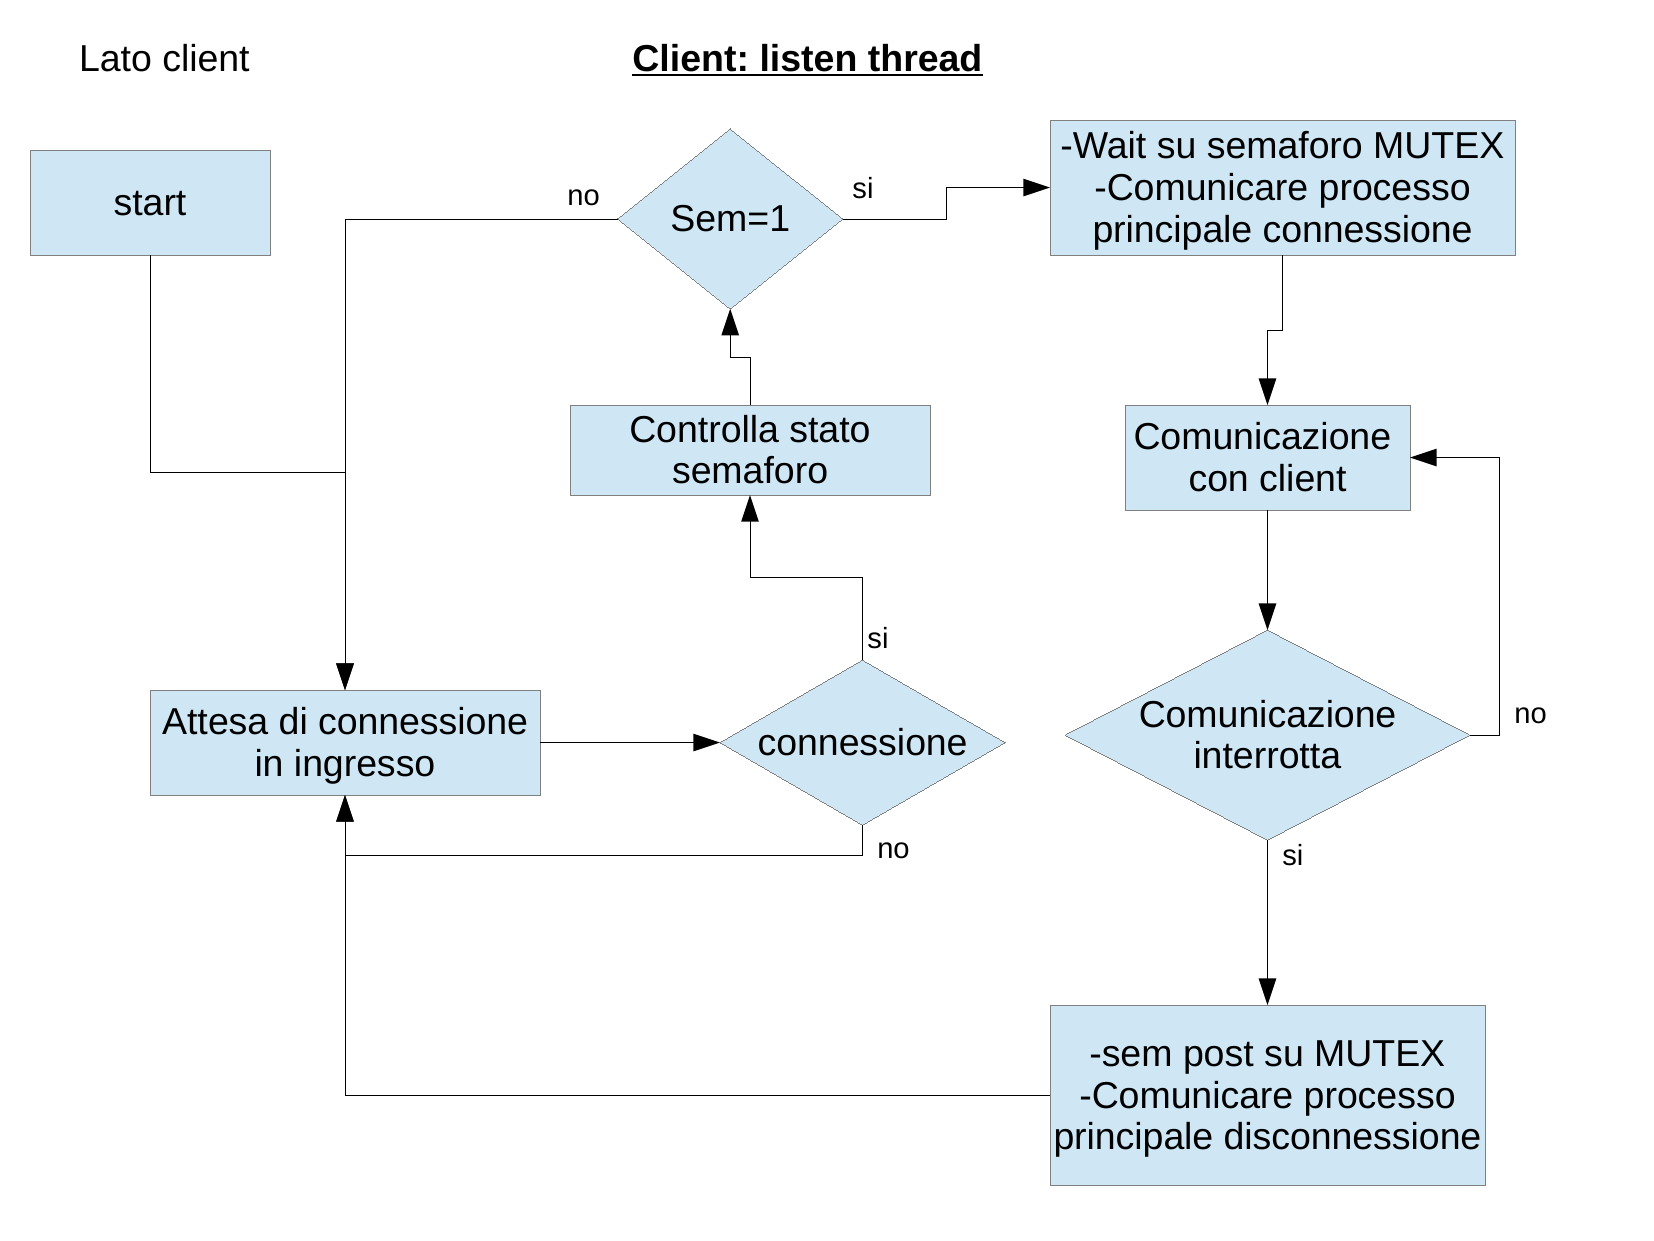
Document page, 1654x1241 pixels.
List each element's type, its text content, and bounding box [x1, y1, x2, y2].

text_box -sem post su MUTEX -Comunicare processo principale disconnessione [1050, 1005, 1486, 1186]
text_box connessione [720, 666, 1006, 825]
text_box no [552, 171, 646, 226]
text_box Client: listen thread [617, 30, 1021, 129]
text_box no [862, 825, 955, 879]
text_box -Wait su semaforo MUTEX -Comunicare processo principale connessione [1050, 120, 1516, 256]
text_box Controlla stato semaforo [570, 405, 931, 496]
text_box Comunicazione con client [1125, 405, 1411, 511]
text_box si [1267, 831, 1360, 886]
text_box Comunicazione interrotta [1065, 630, 1470, 840]
text_box Attesa di connessione in ingresso [150, 690, 541, 796]
text_box no [1499, 690, 1593, 744]
text_box si [837, 165, 931, 219]
text_box Lato client [64, 30, 327, 124]
text_box Sem=1 [626, 128, 842, 309]
text_box start [30, 150, 271, 256]
text_box si [852, 615, 946, 669]
